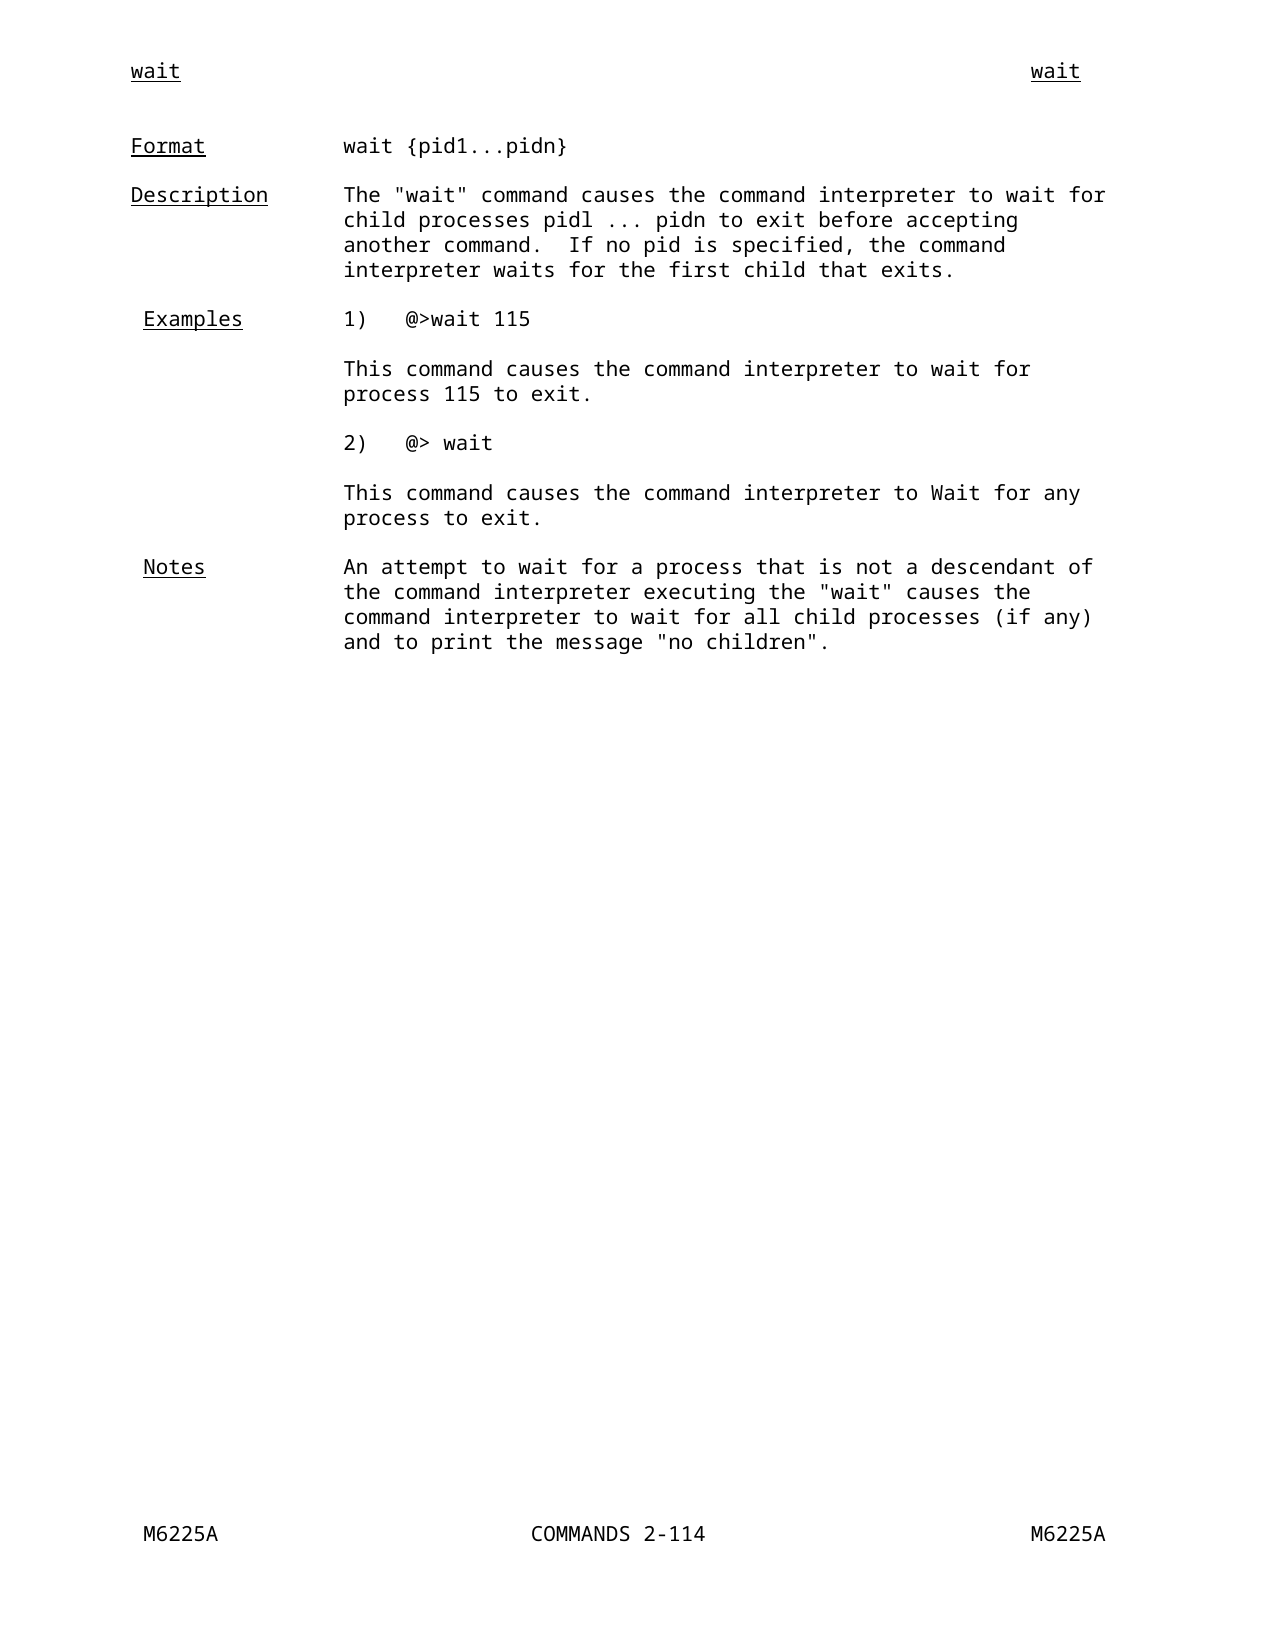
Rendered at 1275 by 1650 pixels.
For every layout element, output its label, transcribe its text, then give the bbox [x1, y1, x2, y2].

text Format wait {pid1...pidn} [118, 133, 1145, 158]
text This command causes the command interpreter to wait for [118, 357, 1145, 381]
text process 115 to exit. [118, 381, 1145, 406]
text process to exit. [118, 505, 1145, 530]
text 2) @> wait [118, 431, 1145, 456]
text another command. If no pid is specified, the command [118, 233, 1145, 257]
text M6225A COMMANDS 2-114 M6225A [118, 1522, 1145, 1547]
text interpreter waits for the first child that exits. [118, 257, 1145, 282]
text the command interpreter executing the "wait" causes the [118, 580, 1145, 604]
text Notes An attempt to wait for a process that is not a descendant of [118, 555, 1145, 580]
text and to print the message "no children". [118, 629, 1145, 654]
text wait wait [118, 59, 1145, 84]
text This command causes the command interpreter to Wait for any [118, 481, 1145, 505]
text child processes pidl ... pidn to exit before accepting [118, 208, 1145, 233]
text command interpreter to wait for all child processes (if any) [118, 604, 1145, 629]
text Examples 1) @>wait 115 [118, 307, 1145, 332]
text Description The "wait" command causes the command interpreter to wait for [118, 183, 1145, 208]
